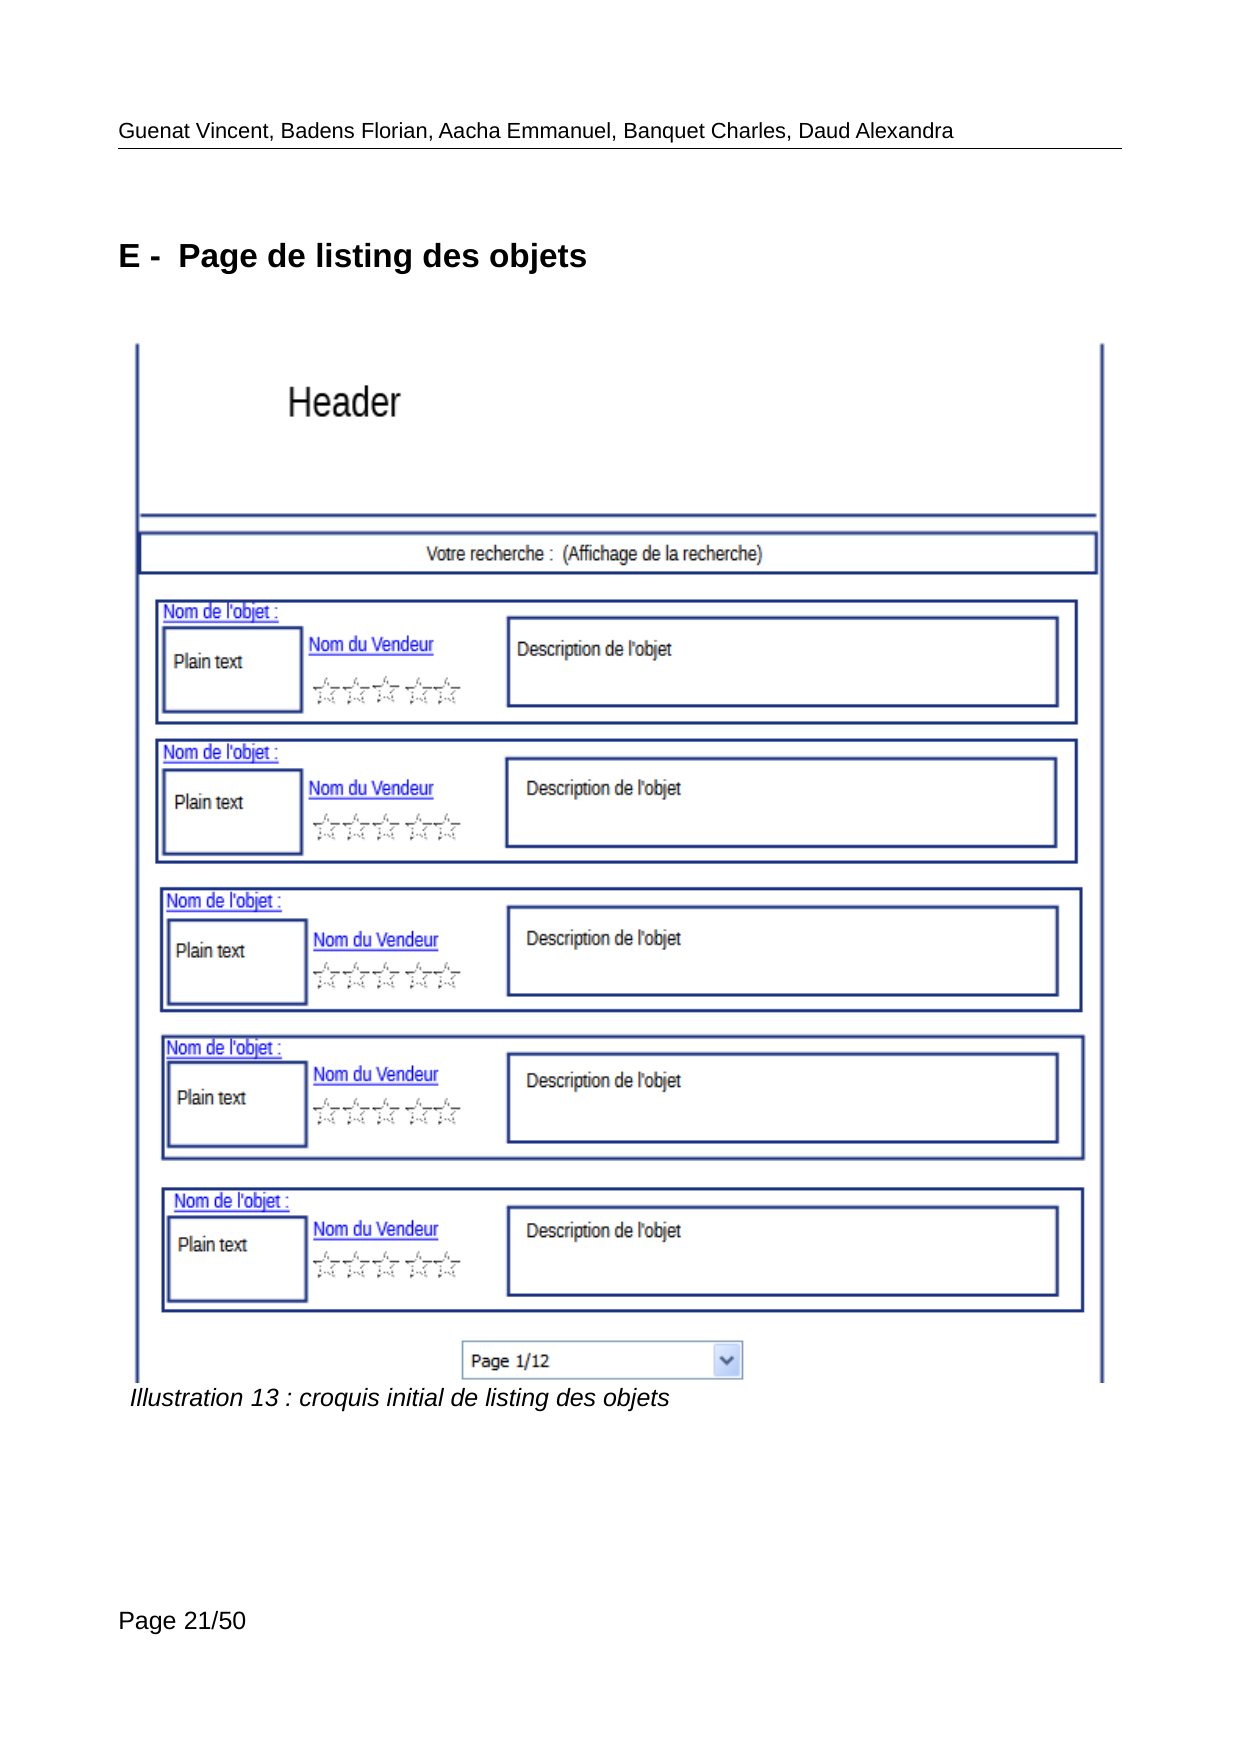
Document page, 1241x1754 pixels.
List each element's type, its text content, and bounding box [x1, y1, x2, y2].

picture [129, 334, 1111, 1383]
text Illustration 13 : croquis initial de listing des objets [129, 1383, 1111, 1411]
subtitle Page de listing des objets [118, 236, 1122, 274]
